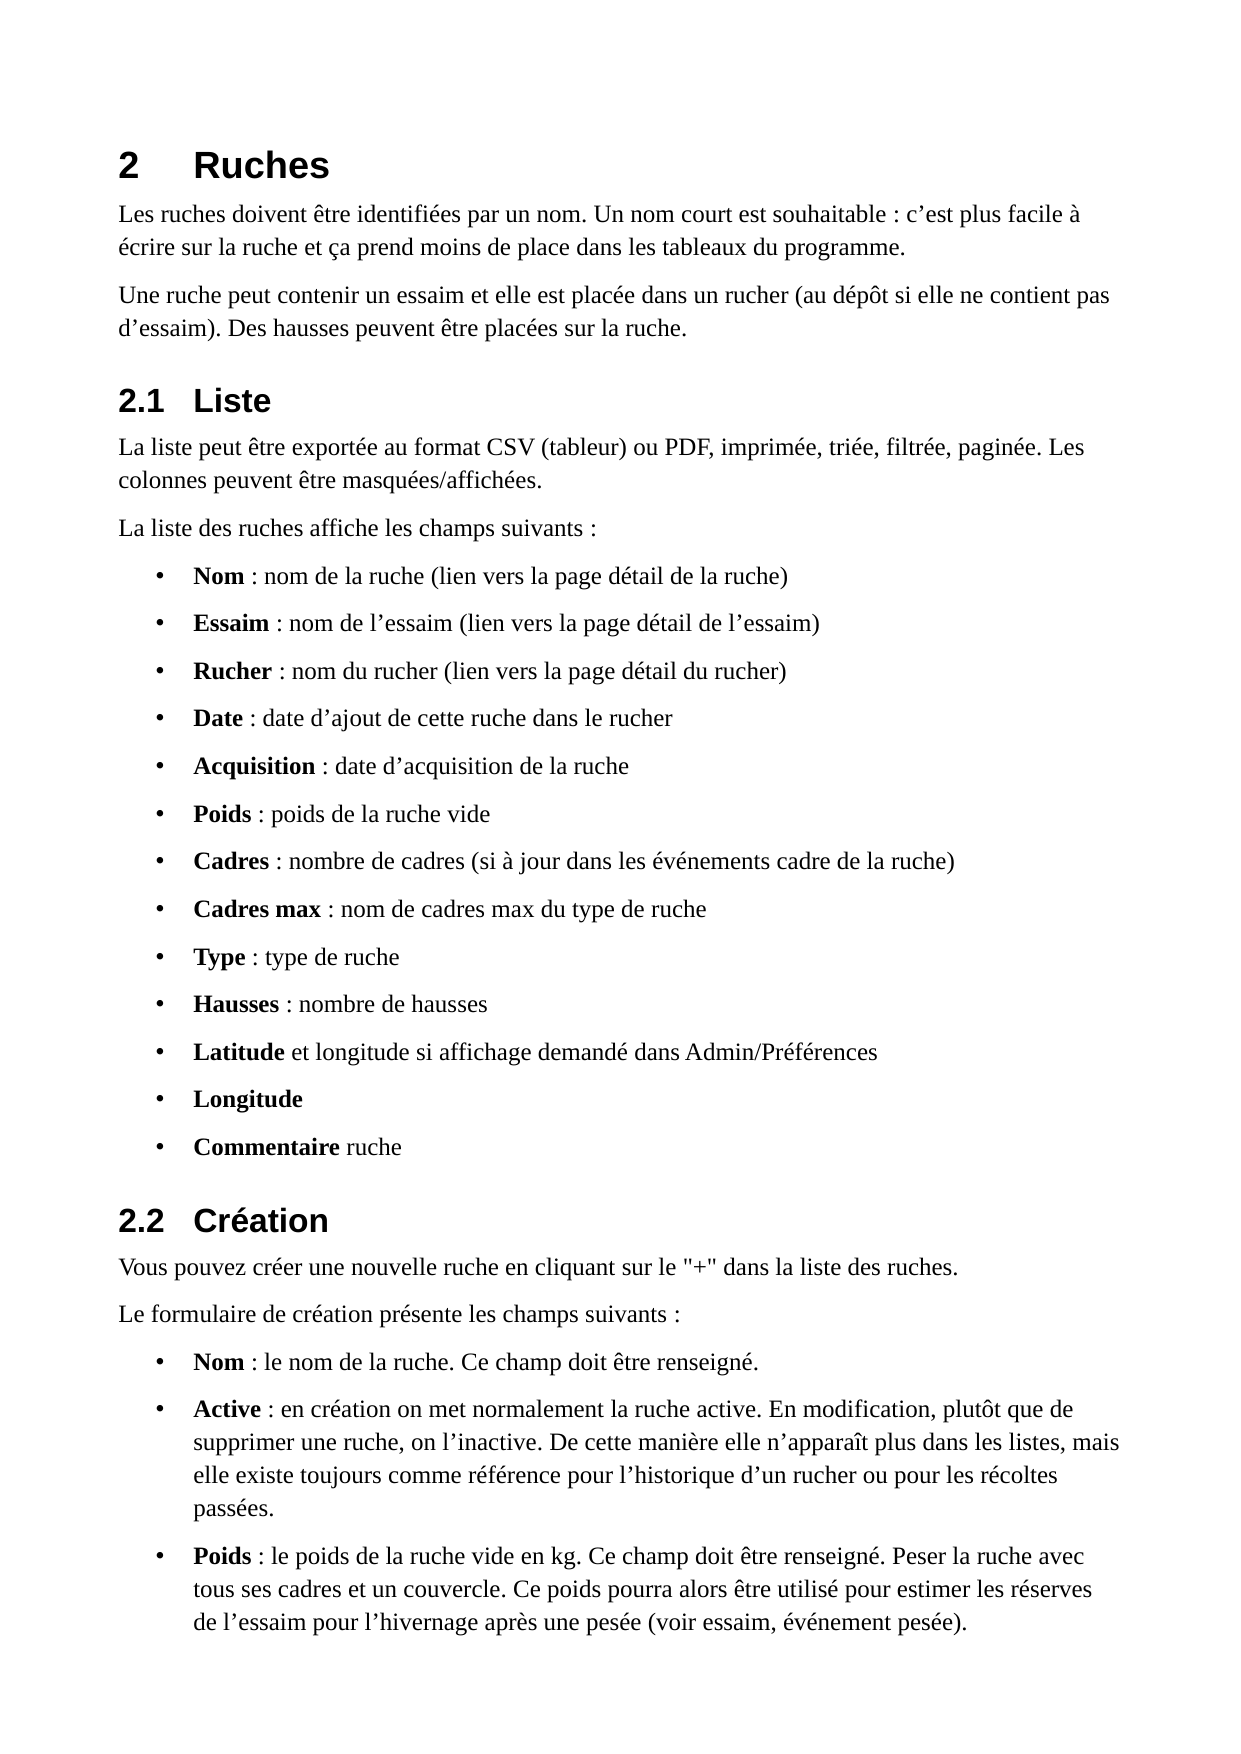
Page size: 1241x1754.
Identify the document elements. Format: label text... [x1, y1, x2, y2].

list Cadres : nombre de cadres (si à jour dans les événements cadre de la ruche) [156, 846, 1122, 875]
subtitle Ruches [118, 143, 1122, 187]
text Une ruche peut contenir un essaim et elle est placée dans un rucher (au dépôt si elle ne contient pas d’essaim). Des hausses peuvent être placées sur la ruche. [118, 280, 1122, 342]
text Vous pouvez créer une nouvelle ruche en cliquant sur le "+" dans la liste des ruches. [118, 1252, 1122, 1280]
text Les ruches doivent être identifiées par un nom. Un nom court est souhaitable : c’est plus facile à écrire sur la ruche et ça prend moins de place dans les tableaux du programme. [118, 199, 1122, 261]
text La liste des ruches affiche les champs suivants : [118, 513, 1122, 542]
subtitle Liste [118, 381, 1122, 420]
list Hausses : nombre de hausses [156, 989, 1122, 1018]
text La liste peut être exportée au format CSV (tableur) ou PDF, imprimée, triée, filtrée, paginée. Les colonnes peuvent être masquées/affichées. [118, 432, 1122, 494]
list Essaim : nom de l’essaim (lien vers la page détail de l’essaim) [156, 608, 1122, 637]
list Date : date d’ajout de cette ruche dans le rucher [156, 703, 1122, 732]
list Longitude [156, 1084, 1122, 1113]
list Rucher : nom du rucher (lien vers la page détail du rucher) [156, 656, 1122, 685]
list Poids : poids de la ruche vide [156, 799, 1122, 827]
list Nom : nom de la ruche (lien vers la page détail de la ruche) [156, 561, 1122, 589]
list Cadres max : nom de cadres max du type de ruche [156, 894, 1122, 923]
list Latitude et longitude si affichage demandé dans Admin/Préférences [156, 1037, 1122, 1066]
text Le formulaire de création présente les champs suivants : [118, 1299, 1122, 1328]
list Poids : le poids de la ruche vide en kg. Ce champ doit être renseigné. Peser la ruche avec tous ses cadres et un couvercle. Ce poids pourra alors être utilisé pour estimer les réserves de l’essaim pour l’hivernage après une pesée (voir essaim, événement pesée). [156, 1541, 1122, 1636]
list Nom : le nom de la ruche. Ce champ doit être renseigné. [156, 1347, 1122, 1376]
list Active : en création on met normalement la ruche active. En modification, plutôt que de supprimer une ruche, on l’inactive. De cette manière elle n’apparaît plus dans les listes, mais elle existe toujours comme référence pour l’historique d’un rucher ou pour les récoltes passées. [156, 1394, 1122, 1522]
list Acquisition : date d’acquisition de la ruche [156, 751, 1122, 780]
list Commentaire ruche [156, 1132, 1122, 1161]
list Type : type de ruche [156, 942, 1122, 970]
subtitle Création [118, 1200, 1122, 1239]
